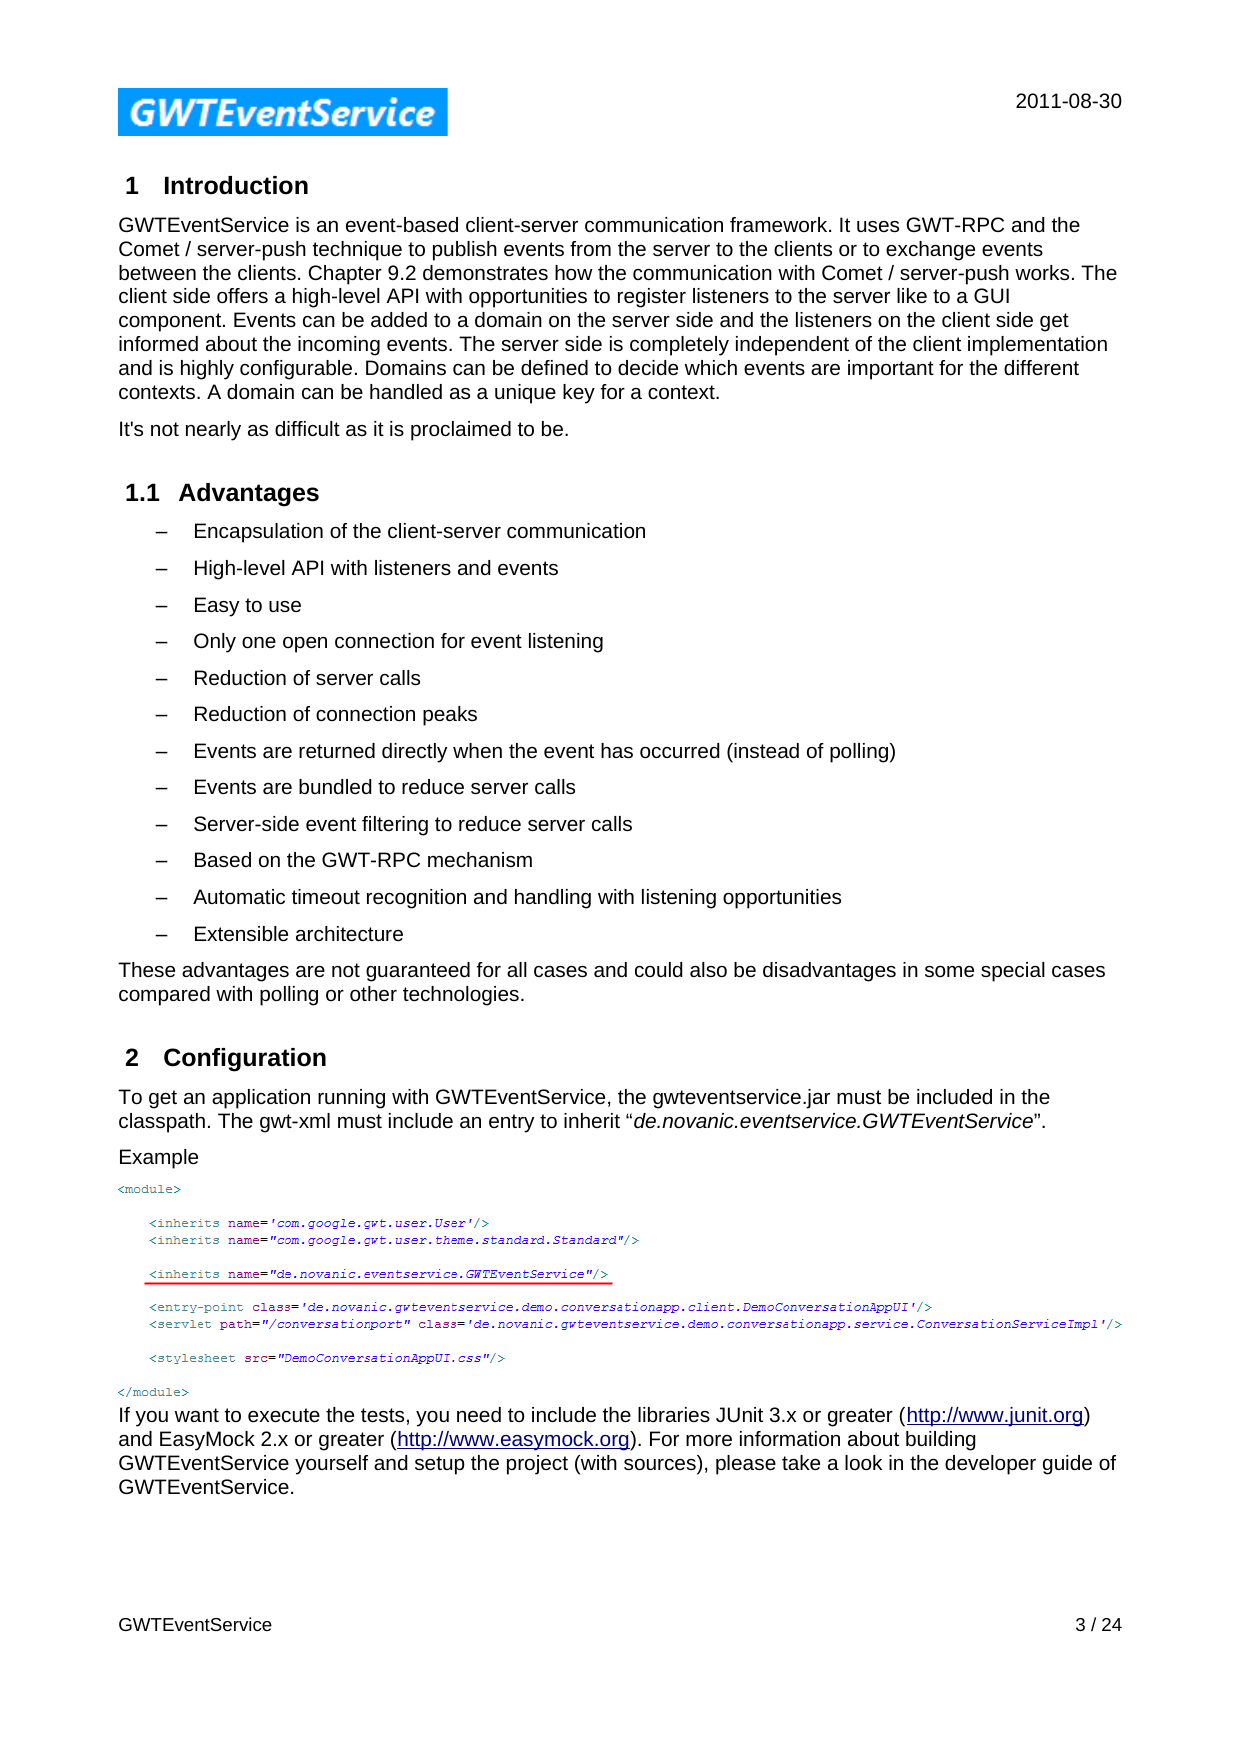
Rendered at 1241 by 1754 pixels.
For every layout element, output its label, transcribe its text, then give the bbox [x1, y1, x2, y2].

subtitle Configuration [118, 1043, 1122, 1072]
text To get an application running with GWTEventService, the gwteventservice.jar must be included in the classpath. The gwt-xml must include an entry to inherit “de.novanic.eventservice.GWTEventService”. [118, 1085, 1122, 1133]
list Server-side event filtering to reduce server calls [156, 812, 1122, 836]
list High-level API with listeners and events [156, 556, 1122, 580]
list Extensible architecture [156, 921, 1122, 946]
list Reduction of connection peaks [156, 702, 1122, 726]
text These advantages are not guaranteed for all cases and could also be disadvantages in some special cases compared with polling or other technologies. [118, 958, 1122, 1006]
list Events are returned directly when the event has occurred (instead of polling) [156, 739, 1122, 763]
text If you want to execute the tests, you need to include the libraries JUnit 3.x or greater (http://www.junit.org) and EasyMock 2.x or greater (http://www.easymock.org). For more information about building GWTEventService yourself and setup the project (with sources), please take a look in the developer guide of GWTEventService. [118, 1403, 1122, 1498]
text Example [118, 1145, 1122, 1169]
list Based on the GWT-RPC mechanism [156, 848, 1122, 872]
list Easy to use [156, 592, 1122, 616]
text GWTEventService is an event-based client-server communication framework. It uses GWT-RPC and the Comet / server-push technique to publish events from the server to the clients or to exchange events between the clients. Chapter 9.2 demonstrates how the communication with Comet / server-push works. The client side offers a high-level API with opportunities to register listeners to the server like to a GUI component. Events can be added to a domain on the server side and the listeners on the client side get informed about the incoming events. The server side is completely independent of the client implementation and is highly configurable. Domains can be defined to decide which events are important for the different contexts. A domain can be handled as a unique key for a context. [118, 212, 1122, 404]
text It's not nearly as difficult as it is proclaimed to be. [118, 417, 1122, 441]
list Automatic timeout recognition and handling with listening opportunities [156, 885, 1122, 909]
list Events are bundled to reduce server calls [156, 775, 1122, 799]
picture [118, 1181, 1123, 1403]
list Encapsulation of the client-server communication [156, 519, 1122, 543]
subtitle Advantages [118, 478, 1122, 507]
picture [118, 88, 448, 136]
list Only one open connection for event listening [156, 629, 1122, 653]
subtitle Introduction [118, 171, 1122, 200]
list Reduction of server calls [156, 666, 1122, 689]
